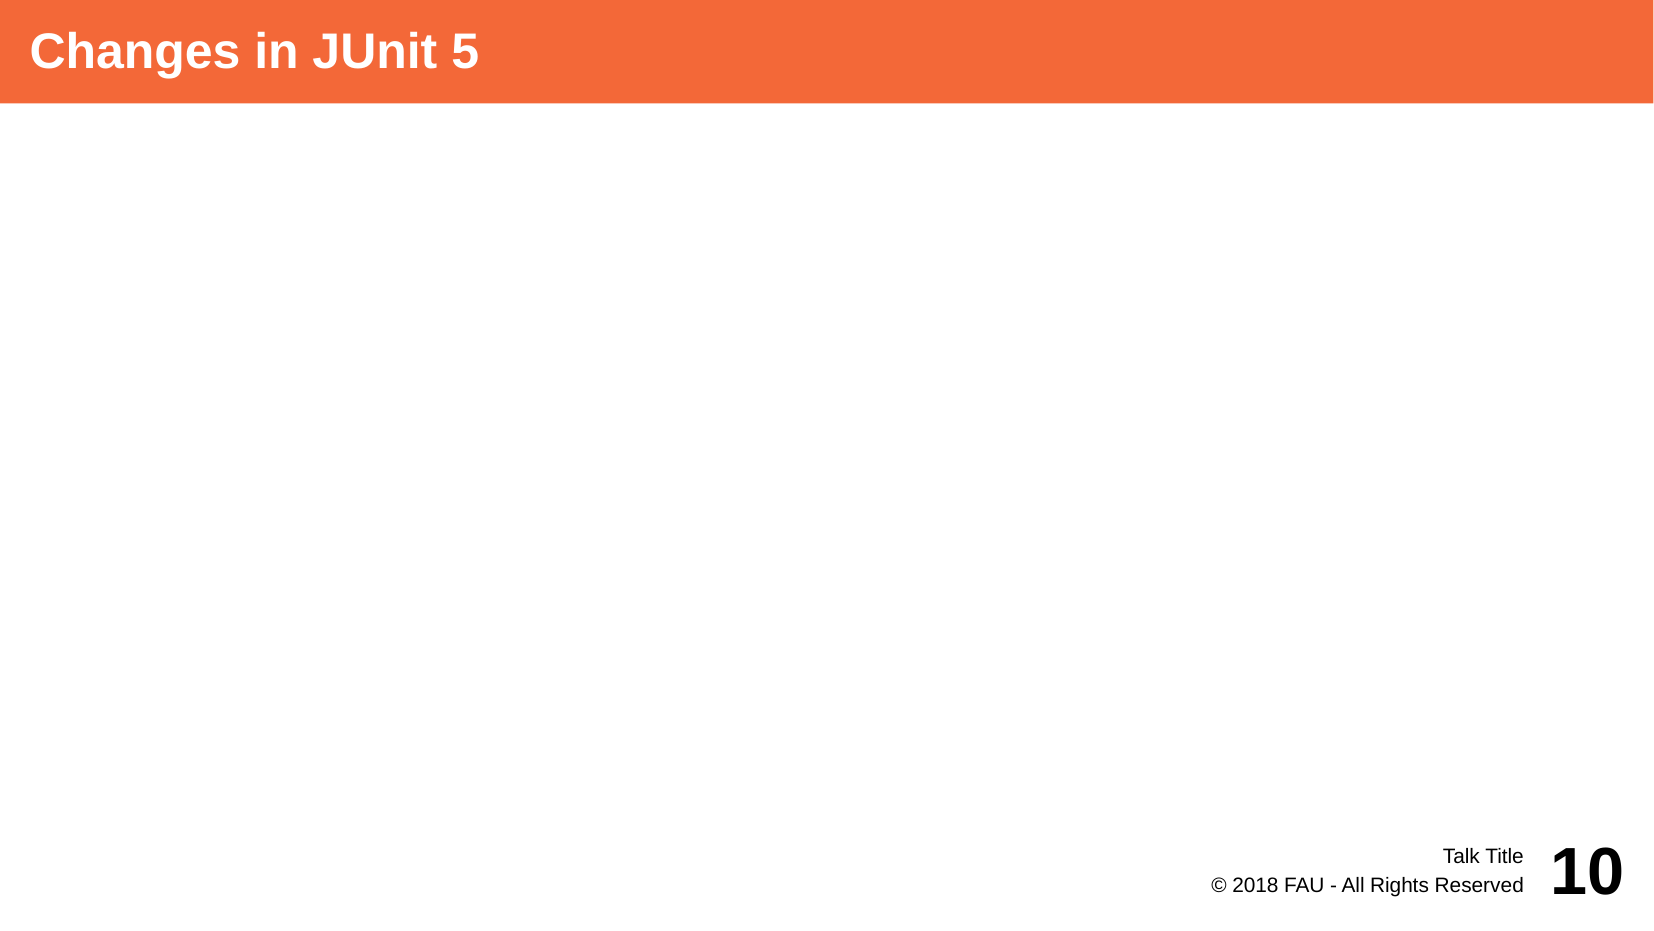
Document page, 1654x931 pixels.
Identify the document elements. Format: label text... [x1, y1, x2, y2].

title Changes in JUnit 5 [0, 0, 1654, 104]
